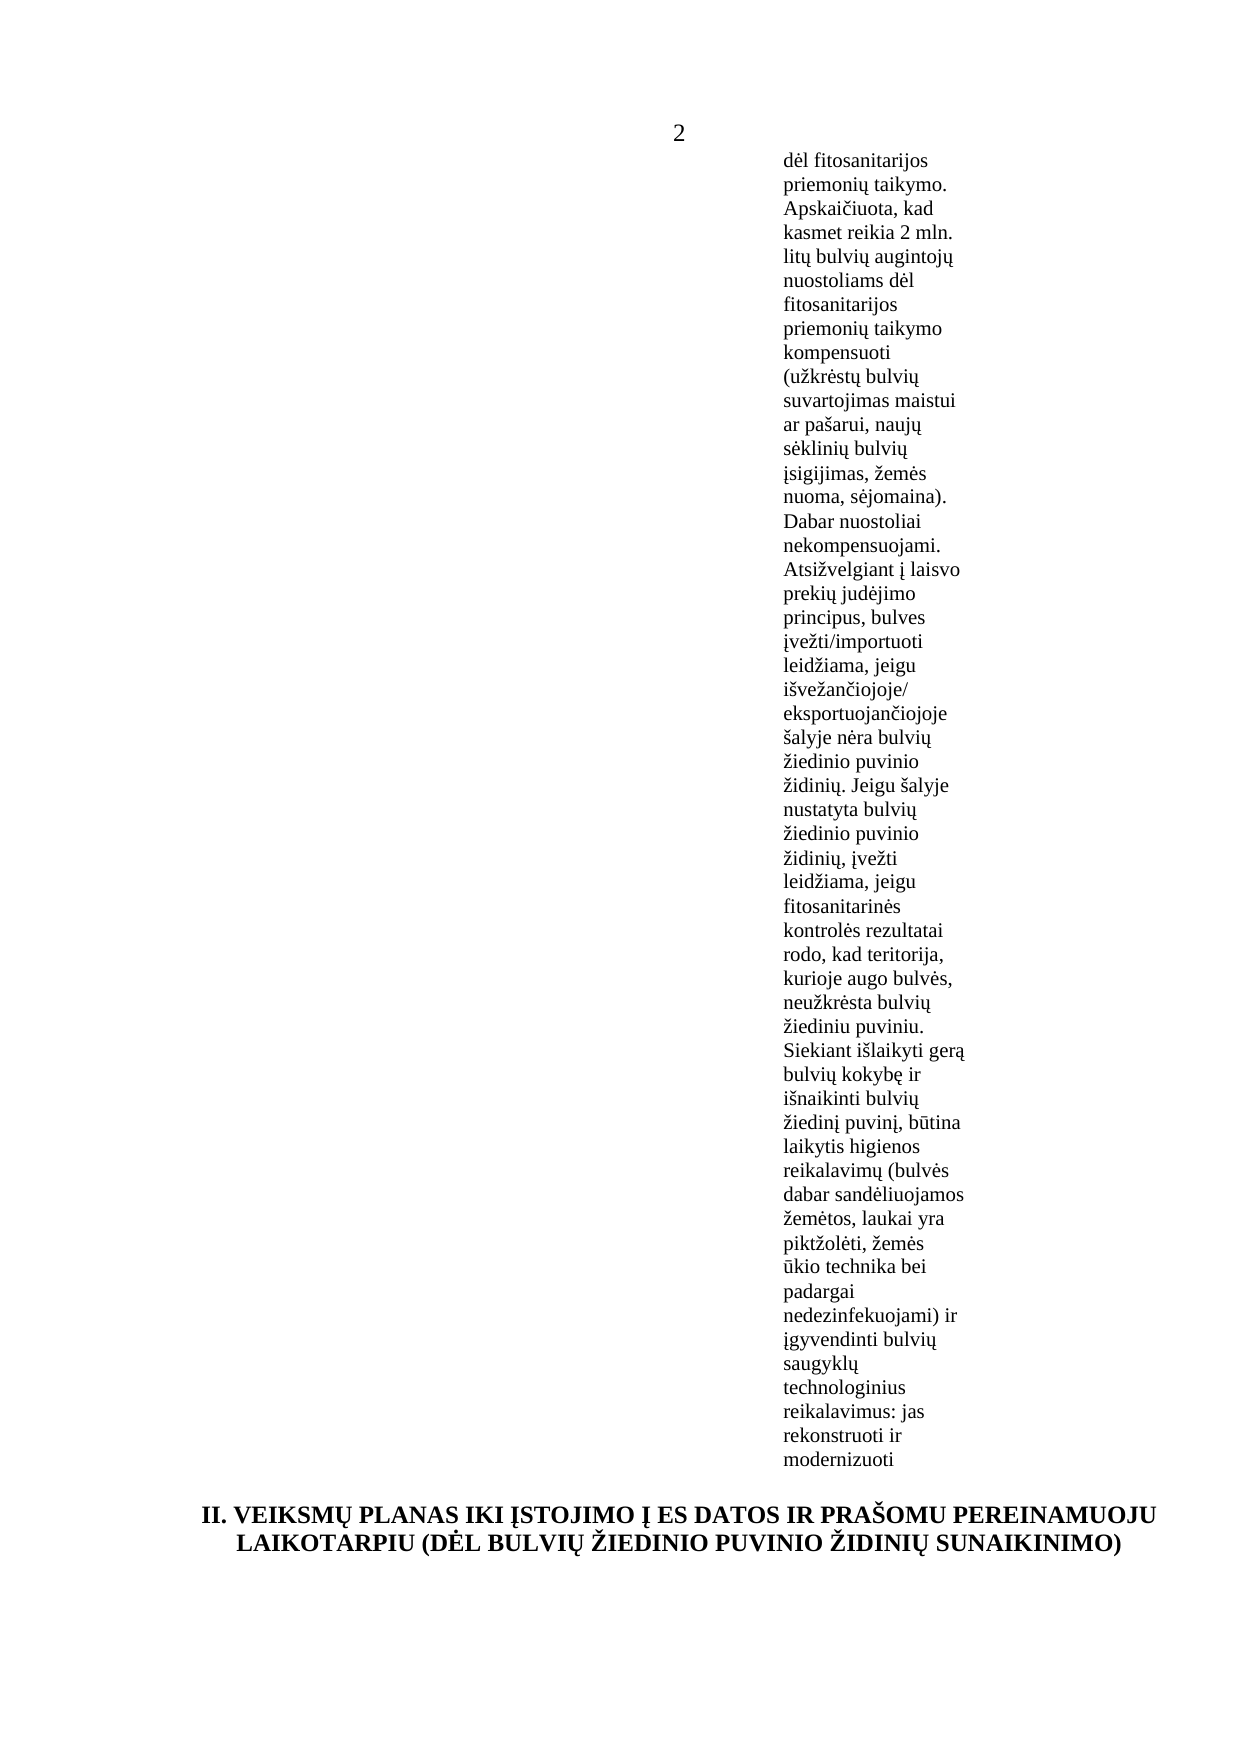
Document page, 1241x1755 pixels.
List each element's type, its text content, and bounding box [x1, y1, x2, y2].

text II. VEIKSMŲ PLANAS IKI ĮSTOJIMO Į ES DATOS IR PRAŠOMU PEREINAMUOJU LAIKOTARPIU (DĖL BULVIŲ ŽIEDINIO PUVINIO ŽIDINIŲ SUNAIKINIMO) [177, 1500, 1181, 1557]
table_cell [177, 148, 391, 1471]
table_cell [571, 148, 772, 1471]
table_cell [978, 148, 1181, 1471]
table_cell [391, 148, 571, 1471]
table_cell dėl fitosanitarijos priemonių taikymo. Apskaičiuota, kad kasmet reikia 2 mln. litų bulvių augintojų nuostoliams dėl fitosanitarijos priemonių taikymo kompensuoti (užkrėstų bulvių suvartojimas maistui ar pašarui, naujų sėklinių bulvių įsigijimas, žemės nuoma, sėjomaina). Dabar nuostoliai nekompensuojami. Atsižvelgiant į laisvo prekių judėjimo principus, bulves įvežti/importuoti leidžiama, jeigu išvežančiojoje/ eksportuojančiojoje šalyje nėra bulvių žiedinio puvinio židinių. Jeigu šalyje nustatyta bulvių žiedinio puvinio židinių, įvežti leidžiama, jeigu fitosanitarinės kontrolės rezultatai rodo, kad teritorija, kurioje augo bulvės, neužkrėsta bulvių žiediniu puviniu. Siekiant išlaikyti gerą bulvių kokybę ir išnaikinti bulvių žiedinį puvinį, būtina laikytis higienos reikalavimų (bulvės dabar sandėliuojamos žemėtos, laukai yra piktžolėti, žemės ūkio technika bei padargai nedezinfekuojami) ir įgyvendinti bulvių saugyklų technologinius reikalavimus: jas rekonstruoti ir modernizuoti [772, 148, 978, 1471]
